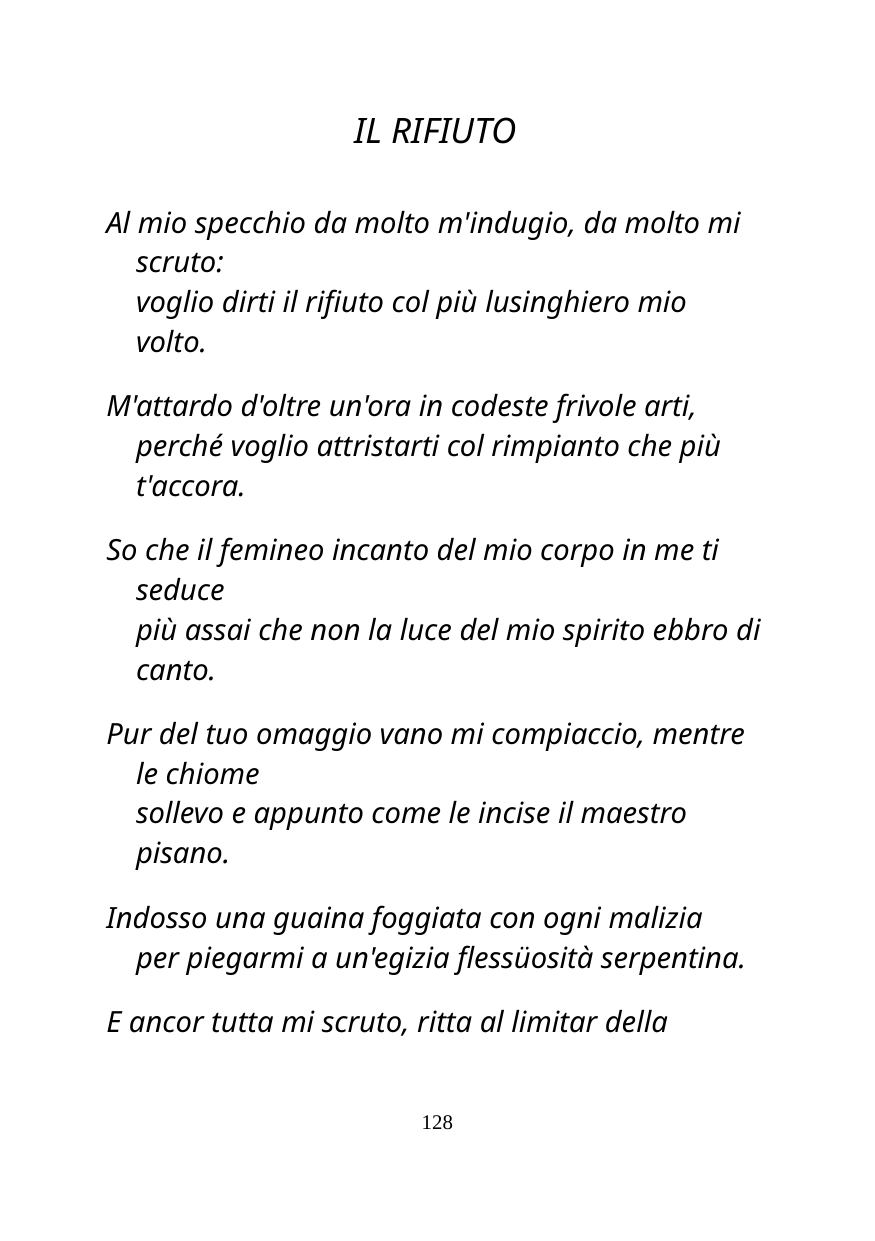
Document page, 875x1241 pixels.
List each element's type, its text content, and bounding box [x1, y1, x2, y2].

text So che il femineo incanto del mio corpo in me ti seduce più assai che non la luce del mio spirito ebbro di canto. [106, 530, 768, 688]
text Al mio specchio da molto m'indugio, da molto mi scruto: voglio dirti il rifiuto col più lusinghiero mio volto. [106, 202, 768, 361]
text Pur del tuo omaggio vano mi compiaccio, mentre le chiome sollevo e appunto come le incise il maestro pisano. [106, 713, 768, 872]
subtitle IL RIFIUTO [106, 106, 768, 154]
text M'attardo d'oltre un'ora in codeste frivole arti, perché voglio attristarti col rimpianto che più t'accora. [106, 386, 768, 505]
text Indosso una guaina foggiata con ogni malizia per piegarmi a un'egizia flessüosità serpentina. [106, 897, 768, 977]
text E ancor tutta mi scruto, ritta al limitar della [106, 1002, 768, 1041]
